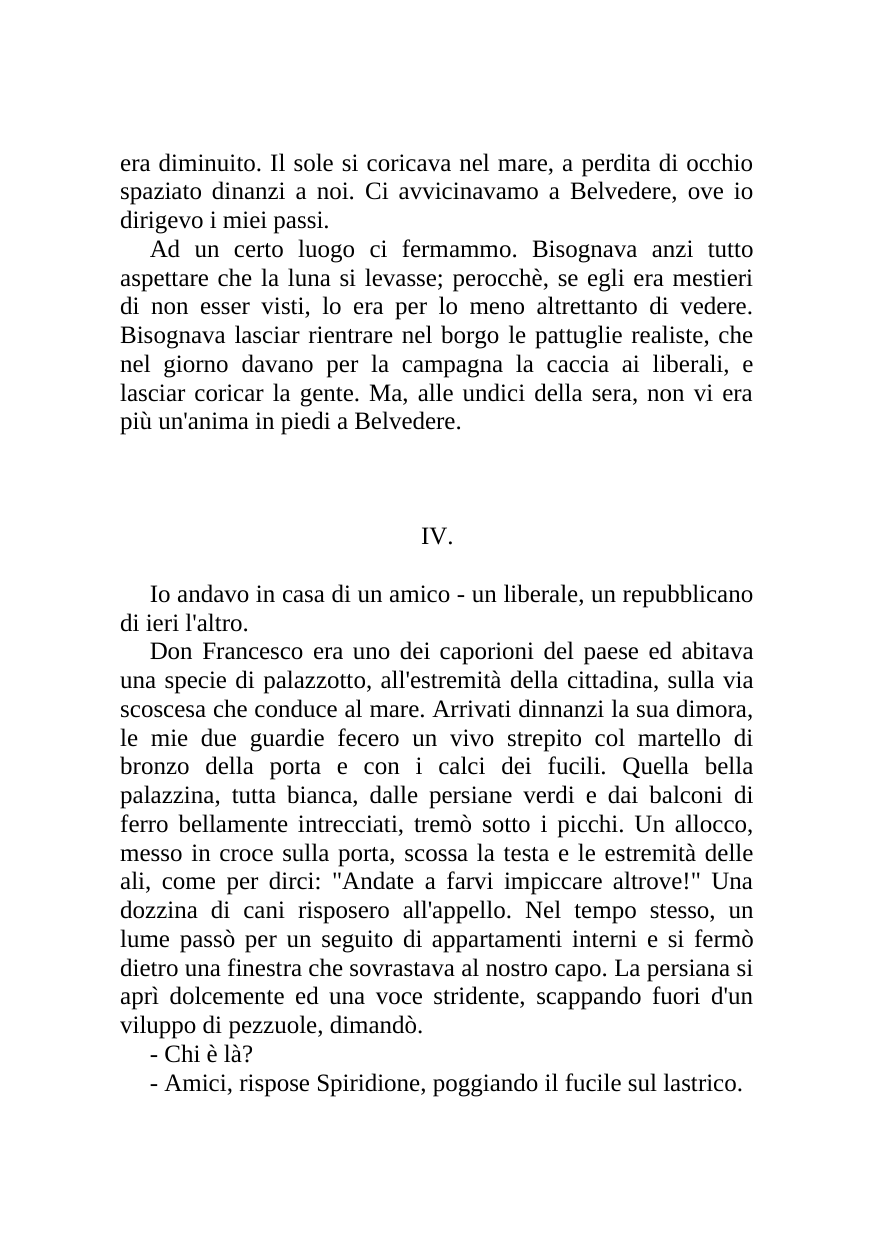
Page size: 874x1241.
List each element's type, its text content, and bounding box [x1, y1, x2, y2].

text era diminuito. Il sole si coricava nel mare, a perdita di occhio spaziato dinanzi a noi. Ci avvicinavamo a Belvedere, ove io dirigevo i miei passi. [120, 148, 754, 234]
text IV. [120, 521, 754, 550]
text Ad un certo luogo ci fermammo. Bisognava anzi tutto aspettare che la luna si levasse; perocchè, se egli era mestieri di non esser visti, lo era per lo meno altrettanto di vedere. Bisognava lasciar rientrare nel borgo le pattuglie realiste, che nel giorno davano per la campagna la caccia ai liberali, e lasciar coricar la gente. Ma, alle undici della sera, non vi era più un'anima in piedi a Belvedere. [120, 234, 754, 435]
text - Amici, rispose Spiridione, poggiando il fucile sul lastrico. [120, 1068, 754, 1096]
text Io andavo in casa di un amico - un liberale, un repubblicano di ieri l'altro. [120, 579, 754, 636]
text - Chi è là? [120, 1039, 754, 1068]
text Don Francesco era uno dei caporioni del paese ed abitava una specie di palazzotto, all'estremità della cittadina, sulla via scoscesa che conduce al mare. Arrivati dinnanzi la sua dimora, le mie due guardie fecero un vivo strepito col martello di bronzo della porta e con i calci dei fucili. Quella bella palazzina, tutta bianca, dalle persiane verdi e dai balconi di ferro bellamente intrecciati, tremò sotto i picchi. Un allocco, messo in croce sulla porta, scossa la testa e le estremità delle ali, come per dirci: "Andate a farvi impiccare altrove!" Una dozzina di cani risposero all'appello. Nel tempo stesso, un lume passò per un seguito di appartamenti interni e si fermò dietro una finestra che sovrastava al nostro capo. La persiana si aprì dolcemente ed una voce stridente, scappando fuori d'un viluppo di pezzuole, dimandò. [120, 636, 754, 1039]
